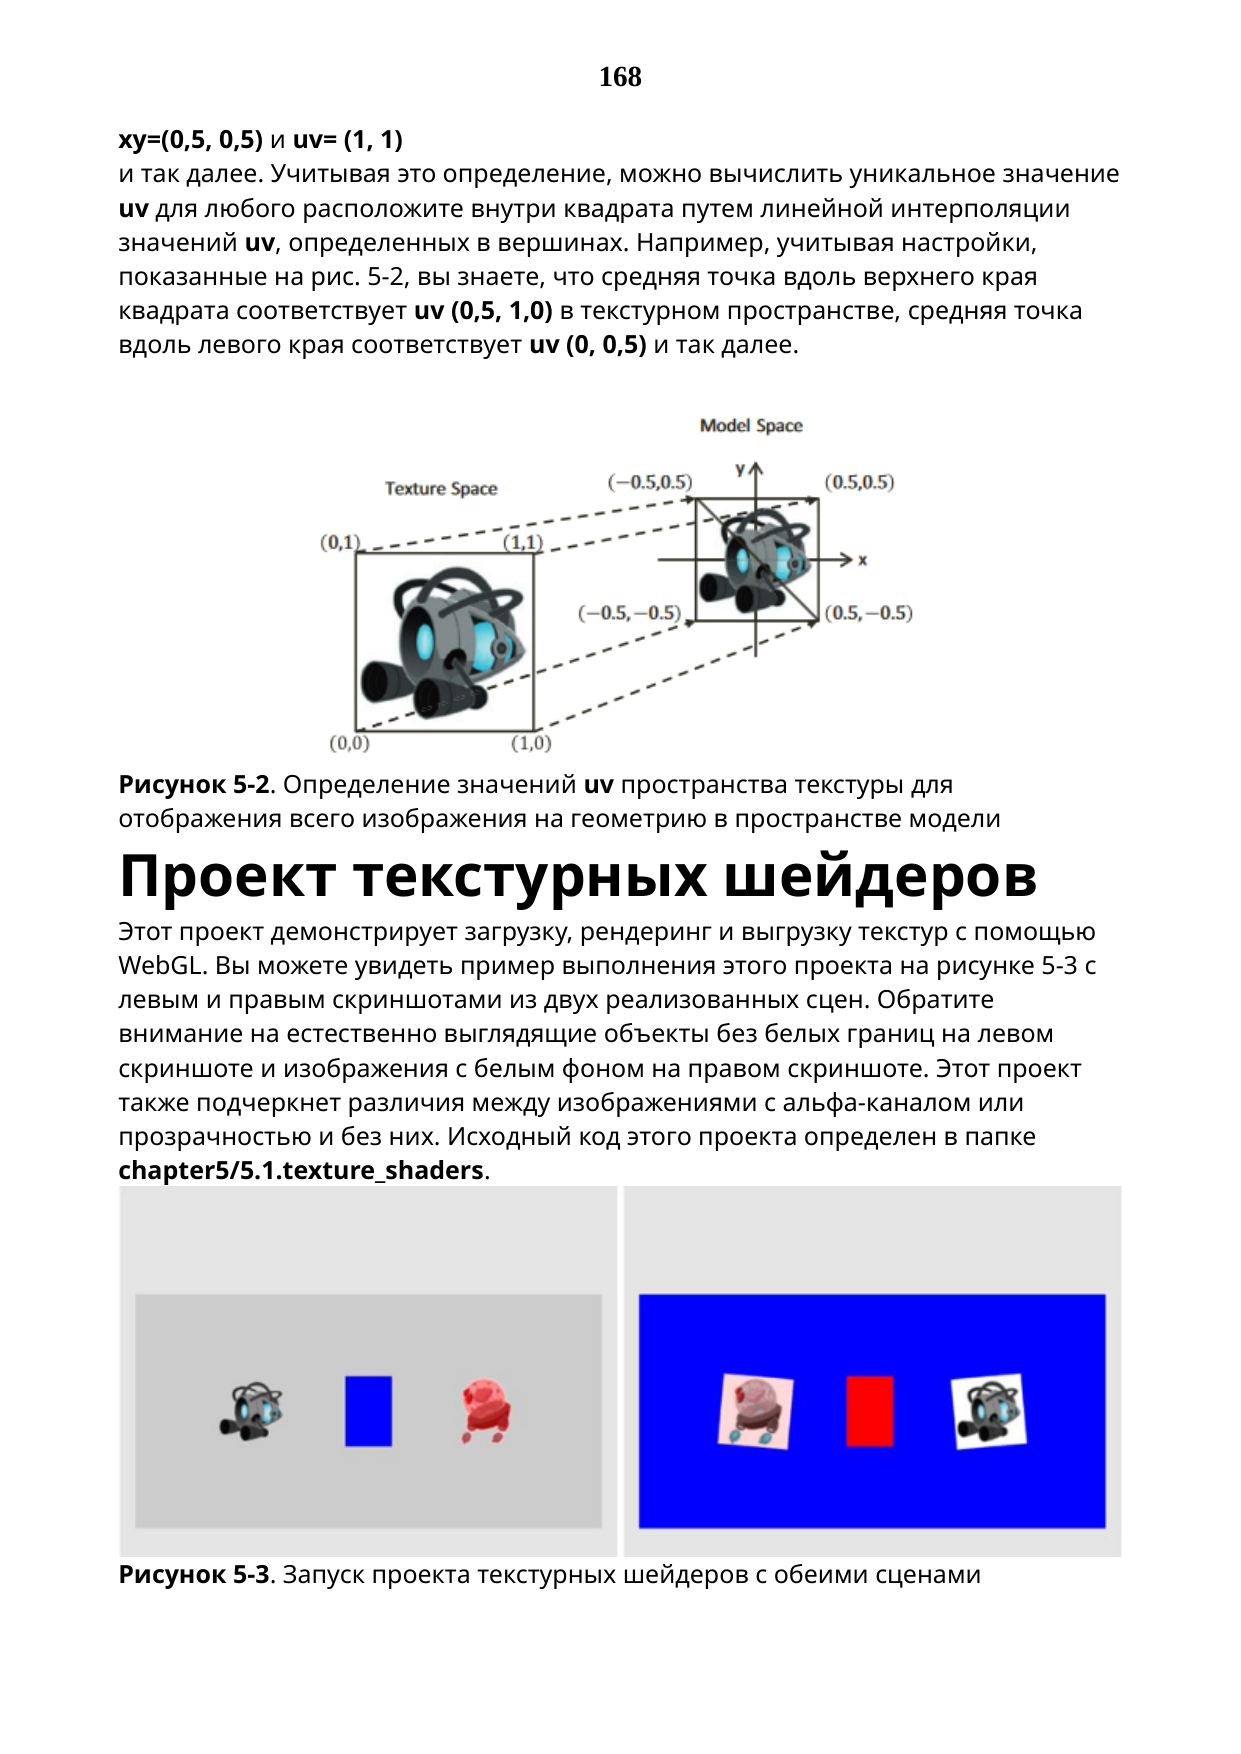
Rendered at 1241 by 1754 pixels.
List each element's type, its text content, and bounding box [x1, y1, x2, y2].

picture [118, 1186, 1123, 1557]
text Рисунок 5-3. Запуск проекта текстурных шейдеров с обеими сценами [118, 1557, 1122, 1591]
text и так далее. Учитывая это определение, можно вычислить уникальное значение uv для любого расположите внутри квадрата путем линейной интерполяции значений uv, определенных в вершинах. Например, учитывая настройки, показанные на рис. 5-2, вы знаете, что средняя точка вдоль верхнего края квадрата соответствует uv (0,5, 1,0) в текстурном пространстве, средняя точка вдоль левого края соответствует uv (0, 0,5) и так далее. [118, 156, 1122, 361]
text Проект текстурных шейдеров [118, 834, 1122, 914]
text Этот проект демонстрирует загрузку, рендеринг и выгрузку текстур с помощью WebGL. Вы можете увидеть пример выполнения этого проекта на рисунке 5-3 с левым и правым скриншотами из двух реализованных сцен. Обратите внимание на естественно выглядящие объекты без белых границ на левом скриншоте и изображения с белым фоном на правом скриншоте. Этот проект также подчеркнет различия между изображениями с альфа-каналом или прозрачностью и без них. Исходный код этого проекта определен в папке chapter5/5.1.texture_shaders. [118, 914, 1122, 1186]
text Рисунок 5-2. Определение значений uv пространства текстуры для отображения всего изображения на геометрию в пространстве модели [118, 767, 1122, 834]
picture [312, 394, 928, 767]
text xy=(0,5, 0,5) и uv= (1, 1) [118, 122, 1122, 156]
